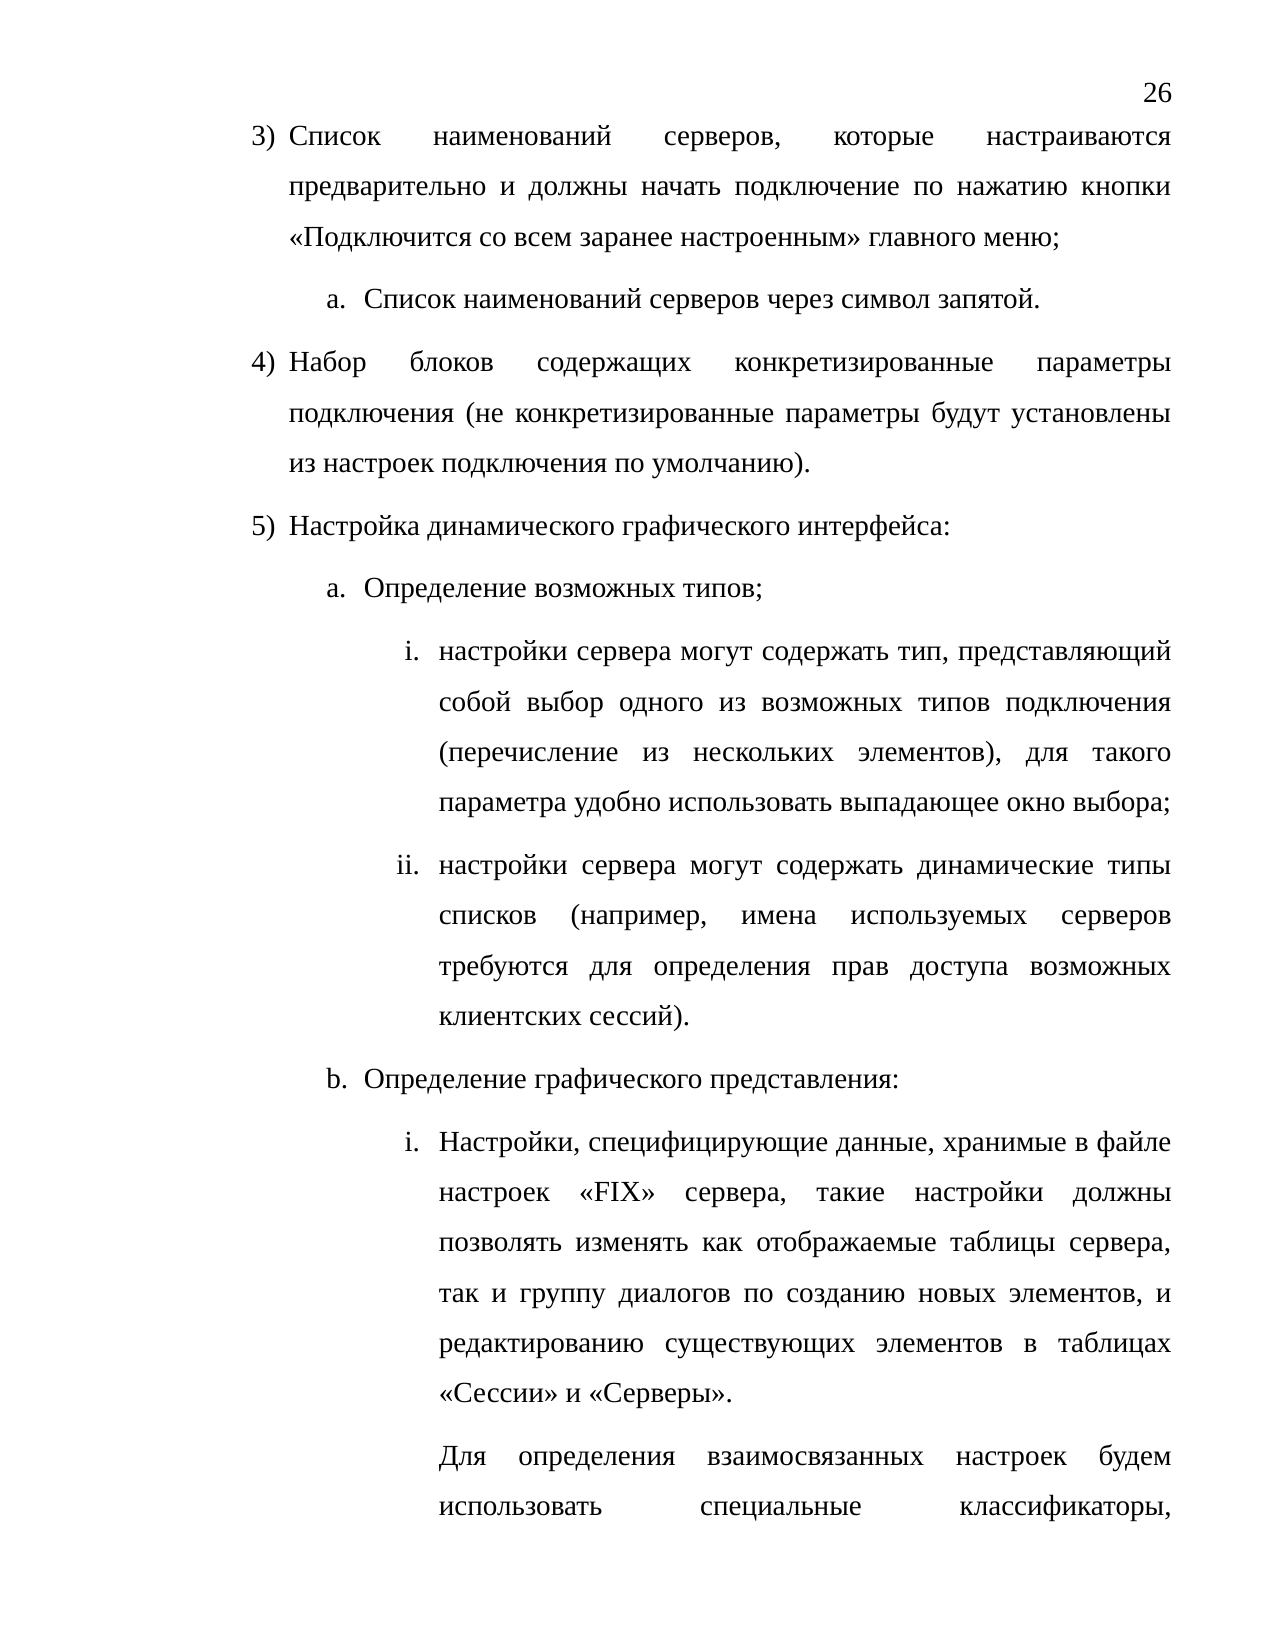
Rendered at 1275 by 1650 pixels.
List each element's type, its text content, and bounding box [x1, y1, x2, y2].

list Определение графического представления: [326, 1061, 1172, 1094]
list Набор блоков содержащих конкретизированные параметры подключения (не конкретизированные параметры будут установлены из настроек подключения по умолчанию). [251, 344, 1172, 478]
list настройки сервера могут содержать тип, представляющий собой выбор одного из возможных типов подключения (перечисление из нескольких элементов), для такого параметра удобно использовать выпадающее окно выбора; [420, 633, 1172, 818]
list настройки сервера могут содержать динамические типы списков (например, имена используемых серверов требуются для определения прав доступа возможных клиентских сессий). [420, 847, 1172, 1032]
text Для определения взаимосвязанных настроек будем использовать специальные классификаторы, [438, 1438, 1172, 1522]
list Список наименований серверов через символ запятой. [326, 282, 1172, 315]
list Настройки, специфицирующие данные, хранимые в файле настроек «FIX» сервера, такие настройки должны позволять изменять как отображаемые таблицы сервера, так и группу диалогов по созданию новых элементов, и редактированию существующих элементов в таблицах «Сессии» и «Серверы». [420, 1124, 1172, 1409]
list Список наименований серверов, которые настраиваются предварительно и должны начать подключение по нажатию кнопки «Подключится со всем заранее настроенным» главного меню; [251, 118, 1172, 252]
list Настройка динамического графического интерфейса: [251, 508, 1172, 541]
list Определение возможных типов; [326, 571, 1172, 604]
